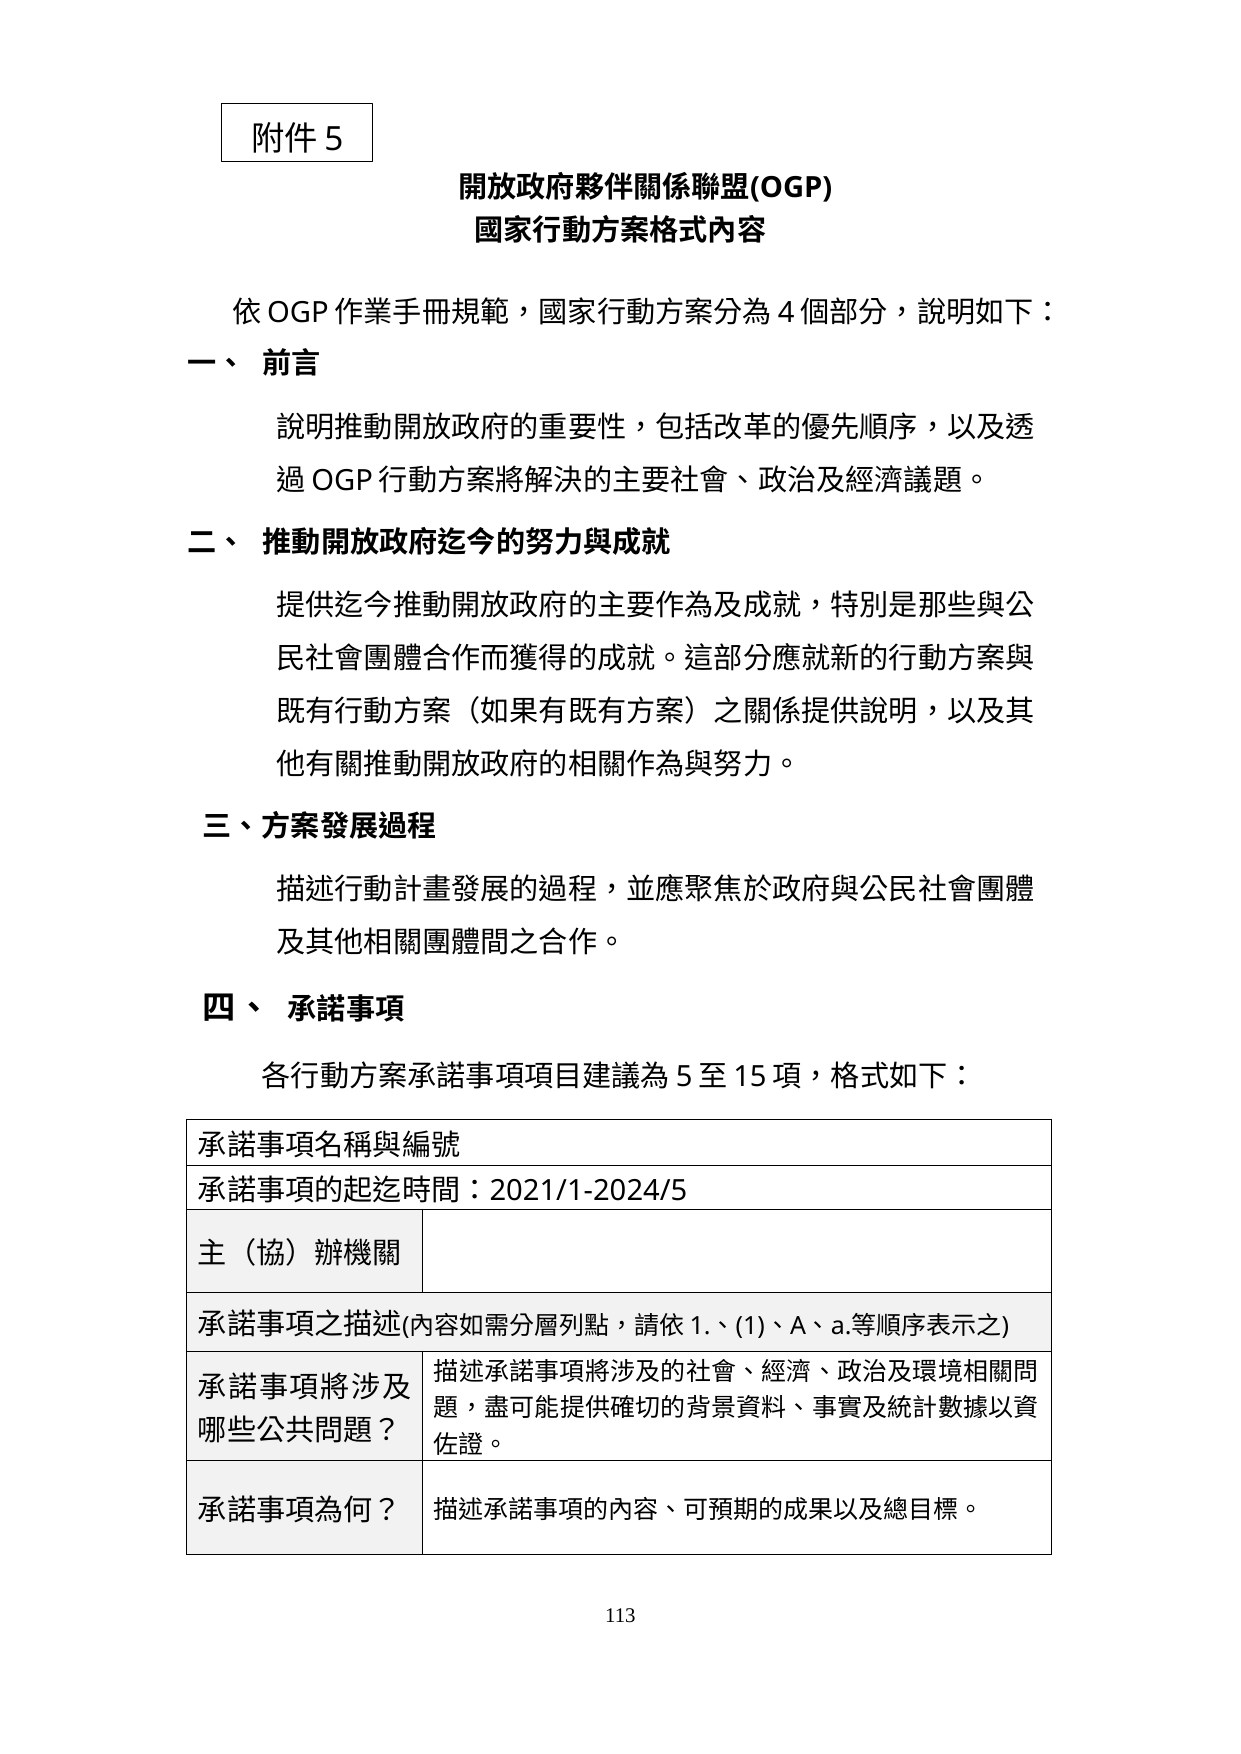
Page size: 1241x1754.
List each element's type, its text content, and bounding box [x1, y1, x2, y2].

table_cell 承諾事項的起迄時間：2021/1-2024/5 [187, 1166, 1051, 1208]
list 承諾事項 各行動方案承諾事項項目建議為5至15項，格式如下： [202, 981, 1053, 1096]
text 附件5 [236, 111, 358, 154]
text 說明推動開放政府的重要性，包括改革的優先順序，以及透過OGP行動方案將解決的主要社會、政治及經濟議題。 [276, 403, 1053, 498]
table_header 承諾事項名稱與編號 [187, 1120, 1051, 1165]
text 提供迄今推動開放政府的主要作為及成就，特別是那些與公民社會團體合作而獲得的成就。這部分應就新的行動方案與既有行動方案（如果有既有方案）之關係提供說明，以及其他有關推動開放政府的相關作為與努力。 [276, 582, 1053, 783]
table_cell 承諾事項為何？ [187, 1461, 422, 1554]
table_cell 承諾事項將涉及哪些公共問題？ [187, 1352, 422, 1460]
text 開放政府夥伴關係聯盟(OGP) [187, 164, 1053, 206]
table_cell 描述承諾事項的內容、可預期的成果以及總目標。 [423, 1461, 1051, 1554]
table_cell 描述承諾事項將涉及的社會、經濟、政治及環境相關問題，盡可能提供確切的背景資料、事實及統計數據以資佐證。 [423, 1352, 1051, 1460]
list 前言 [187, 340, 1053, 382]
list 方案發展過程 [202, 802, 1053, 845]
list 推動開放政府迄今的努力與成就 [187, 518, 1053, 561]
text 依OGP作業手冊規範，國家行動方案分為4個部分，說明如下： [232, 288, 1053, 331]
table_cell [423, 1210, 1051, 1292]
table_cell 承諾事項之描述(內容如需分層列點，請依1.、(1)、A、a.等順序表示之) [187, 1293, 1051, 1351]
text 國家行動方案格式內容 [187, 206, 1053, 248]
table_cell 主（協）辦機關 [187, 1210, 422, 1292]
text 描述行動計畫發展的過程，並應聚焦於政府與公民社會團體及其他相關團體間之合作。 [276, 866, 1053, 961]
